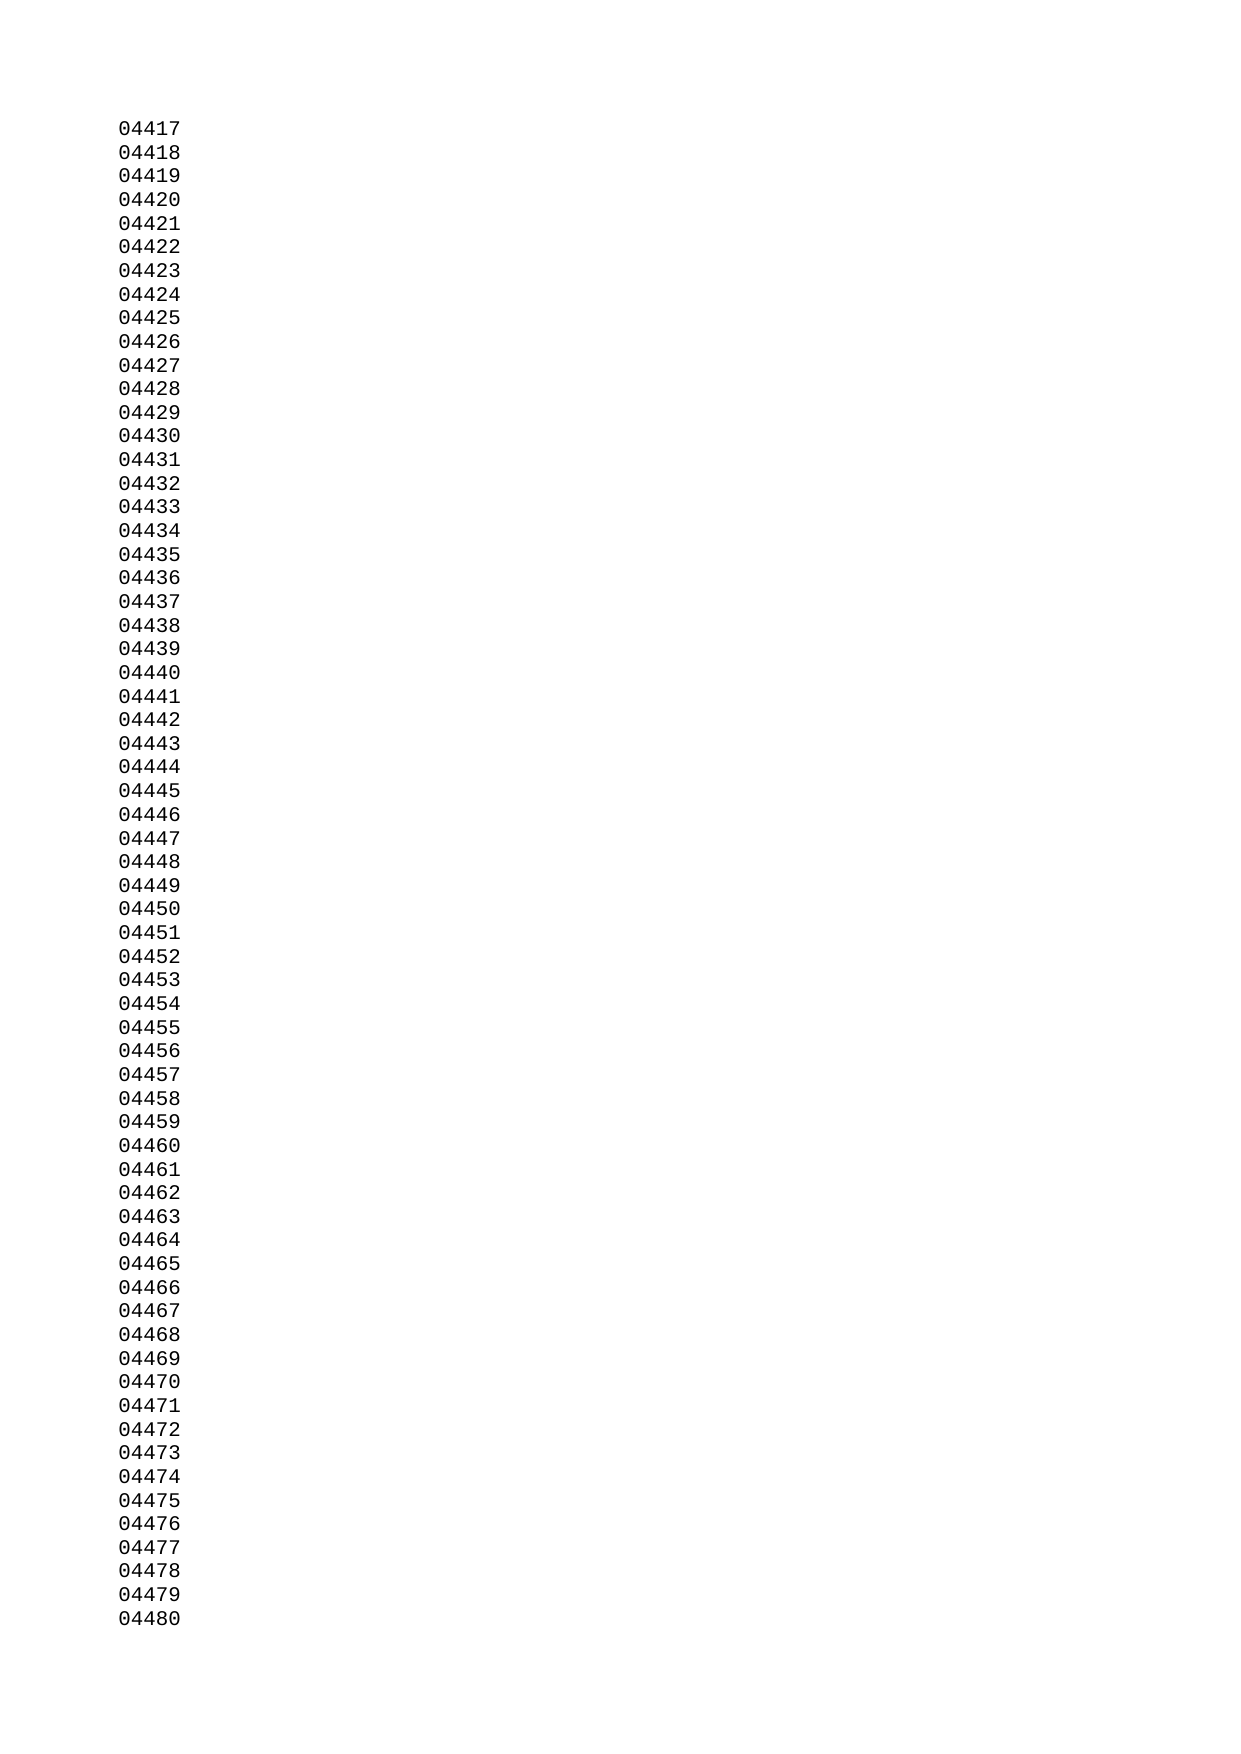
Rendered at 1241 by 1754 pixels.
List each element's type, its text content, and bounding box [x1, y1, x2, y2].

text 04449 [118, 875, 1122, 898]
text 04478 [118, 1561, 1122, 1584]
text 04445 [118, 780, 1122, 804]
text 04467 [118, 1300, 1122, 1324]
text 04438 [118, 615, 1122, 638]
text 04480 [118, 1608, 1122, 1631]
text 04430 [118, 426, 1122, 449]
text 04423 [118, 260, 1122, 284]
text 04454 [118, 993, 1122, 1017]
text 04418 [118, 142, 1122, 165]
text 04435 [118, 544, 1122, 567]
text 04462 [118, 1182, 1122, 1206]
text 04465 [118, 1253, 1122, 1277]
text 04464 [118, 1229, 1122, 1253]
text 04470 [118, 1371, 1122, 1395]
text 04439 [118, 638, 1122, 662]
text 04461 [118, 1158, 1122, 1182]
text 04422 [118, 236, 1122, 260]
text 04453 [118, 969, 1122, 993]
text 04451 [118, 922, 1122, 946]
text 04466 [118, 1277, 1122, 1300]
text 04459 [118, 1111, 1122, 1135]
text 04450 [118, 898, 1122, 922]
text 04471 [118, 1395, 1122, 1419]
text 04426 [118, 331, 1122, 354]
text 04476 [118, 1513, 1122, 1537]
text 04473 [118, 1442, 1122, 1466]
text 04452 [118, 946, 1122, 969]
text 04432 [118, 473, 1122, 496]
text 04417 [118, 118, 1122, 142]
text 04424 [118, 284, 1122, 307]
text 04447 [118, 827, 1122, 851]
text 04443 [118, 733, 1122, 757]
text 04469 [118, 1348, 1122, 1371]
text 04433 [118, 496, 1122, 520]
text 04425 [118, 307, 1122, 331]
text 04419 [118, 165, 1122, 189]
text 04446 [118, 804, 1122, 827]
text 04421 [118, 213, 1122, 236]
text 04437 [118, 591, 1122, 615]
text 04441 [118, 686, 1122, 709]
text 04455 [118, 1017, 1122, 1040]
text 04472 [118, 1419, 1122, 1442]
text 04475 [118, 1489, 1122, 1513]
text 04429 [118, 402, 1122, 426]
text 04463 [118, 1206, 1122, 1229]
text 04420 [118, 189, 1122, 213]
text 04477 [118, 1537, 1122, 1561]
text 04474 [118, 1466, 1122, 1489]
text 04442 [118, 709, 1122, 733]
text 04479 [118, 1584, 1122, 1608]
text 04427 [118, 354, 1122, 378]
text 04458 [118, 1088, 1122, 1111]
text 04428 [118, 378, 1122, 402]
text 04436 [118, 567, 1122, 591]
text 04456 [118, 1040, 1122, 1064]
text 04460 [118, 1135, 1122, 1158]
text 04440 [118, 662, 1122, 686]
text 04448 [118, 851, 1122, 875]
text 04431 [118, 449, 1122, 473]
text 04468 [118, 1324, 1122, 1348]
text 04434 [118, 520, 1122, 544]
text 04444 [118, 757, 1122, 780]
text 04457 [118, 1064, 1122, 1088]
